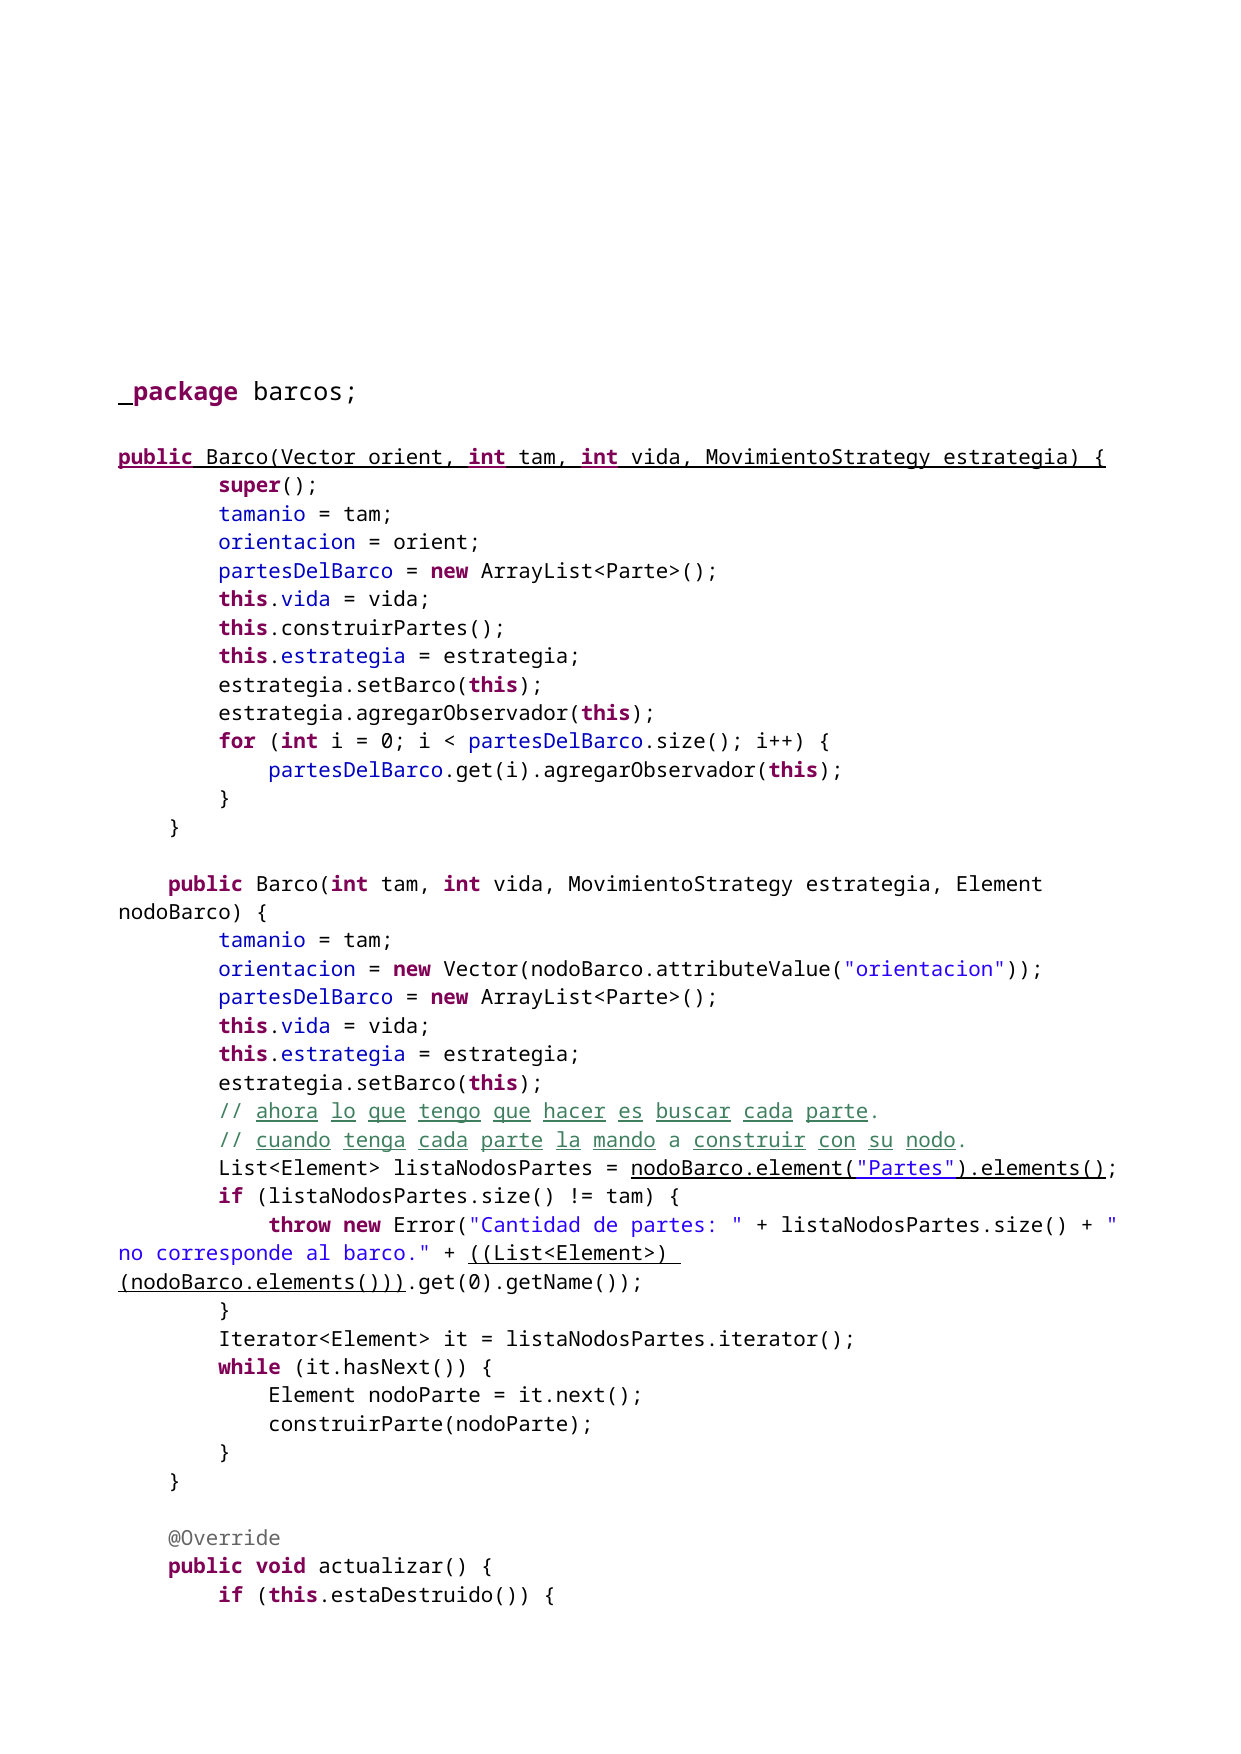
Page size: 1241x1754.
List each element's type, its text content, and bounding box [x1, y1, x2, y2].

text while (it.hasNext()) { [118, 1352, 1122, 1381]
text } [118, 1437, 1122, 1466]
text public Barco(int tam, int vida, MovimientoStrategy estrategia, Element nodoBarco) { [118, 869, 1122, 926]
text tamanio = tam; [118, 499, 1122, 527]
text this.estrategia = estrategia; [118, 641, 1122, 670]
text public Barco(Vector orient, int tam, int vida, MovimientoStrategy estrategia) { [118, 442, 1122, 471]
text this.vida = vida; [118, 1011, 1122, 1039]
text this.vida = vida; [118, 584, 1122, 613]
text if (listaNodosPartes.size() != tam) { [118, 1182, 1122, 1210]
text estrategia.setBarco(this); [118, 1068, 1122, 1096]
text Element nodoParte = it.next(); [118, 1381, 1122, 1409]
text partesDelBarco = new ArrayList<Parte>(); [118, 556, 1122, 584]
text public void actualizar() { [118, 1551, 1122, 1580]
text List<Element> listaNodosPartes = nodoBarco.element("Partes").elements(); [118, 1153, 1122, 1182]
text this.estrategia = estrategia; [118, 1039, 1122, 1068]
text package barcos; [118, 374, 1122, 408]
text orientacion = orient; [118, 527, 1122, 556]
text estrategia.setBarco(this); [118, 670, 1122, 698]
text if (this.estaDestruido()) { [118, 1580, 1122, 1608]
text // ahora lo que tengo que hacer es buscar cada parte. [118, 1096, 1122, 1125]
text tamanio = tam; [118, 926, 1122, 954]
text } [118, 812, 1122, 840]
text partesDelBarco.get(i).agregarObservador(this); [118, 755, 1122, 783]
text } [118, 1466, 1122, 1494]
text for (int i = 0; i < partesDelBarco.size(); i++) { [118, 727, 1122, 755]
text // cuando tenga cada parte la mando a construir con su nodo. [118, 1125, 1122, 1153]
text super(); [118, 471, 1122, 499]
text orientacion = new Vector(nodoBarco.attributeValue("orientacion")); [118, 954, 1122, 982]
text } [118, 783, 1122, 812]
text } [118, 1295, 1122, 1324]
text @Override [118, 1523, 1122, 1551]
text construirParte(nodoParte); [118, 1409, 1122, 1437]
text Iterator<Element> it = listaNodosPartes.iterator(); [118, 1324, 1122, 1352]
text throw new Error("Cantidad de partes: " + listaNodosPartes.size() + " no corresponde al barco." + ((List<Element>) (nodoBarco.elements())).get(0).getName()); [118, 1210, 1122, 1295]
text partesDelBarco = new ArrayList<Parte>(); [118, 982, 1122, 1011]
text estrategia.agregarObservador(this); [118, 698, 1122, 727]
text this.construirPartes(); [118, 613, 1122, 641]
